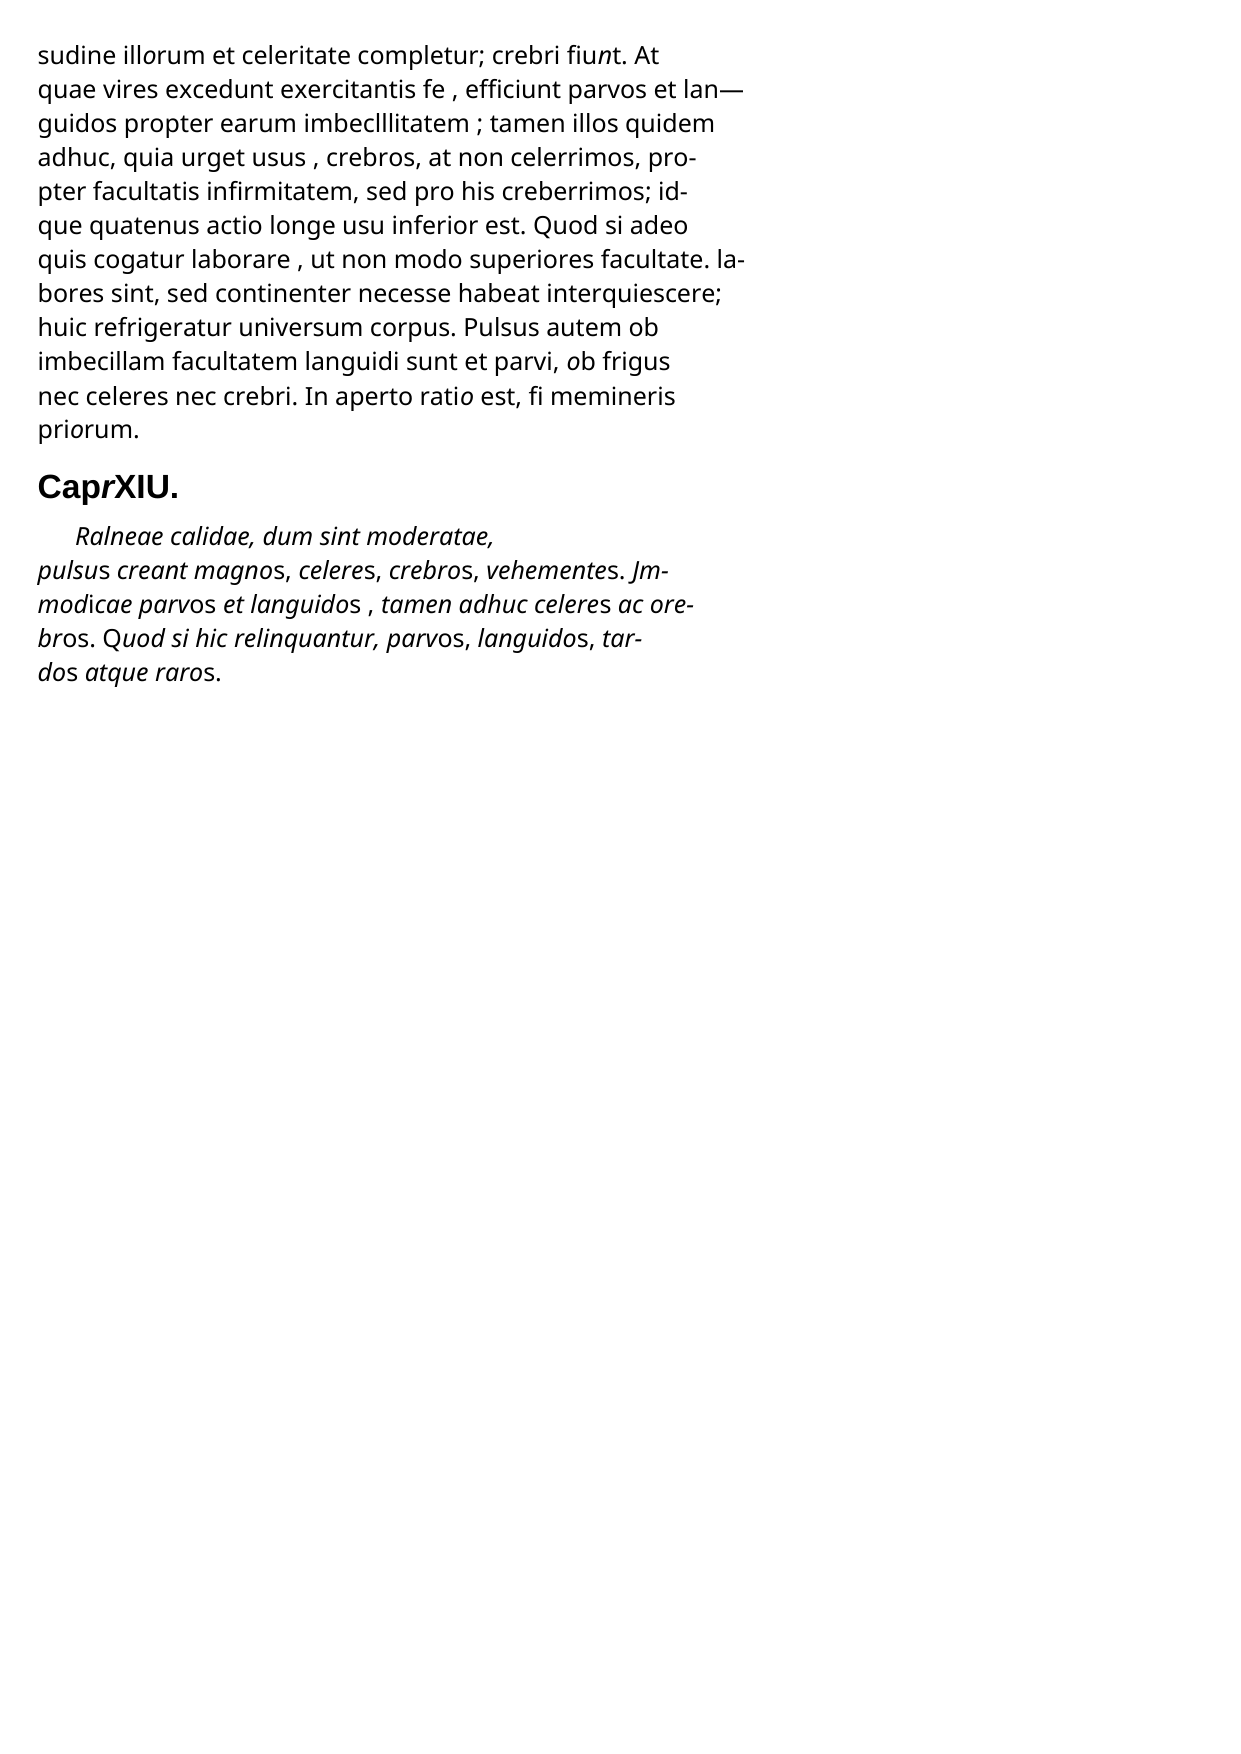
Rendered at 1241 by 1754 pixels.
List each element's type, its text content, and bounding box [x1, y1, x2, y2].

text Ralneae calidae, dum sint moderatae, pulsus creant magnos, celeres, crebros, vehementes. Jm- modicae parvos et languidos , tamen adhuc celeres ac ore- bros. Quod si hic relinquantur, parvos, languidos, tar- dos atque raros. [37, 518, 1203, 688]
text sudine illorum et celeritate completur; crebri fiunt. At quae vires excedunt exercitantis fe , efficiunt parvos et lan— guidos propter earum imbeclllitatem ; tamen illos quidem adhuc, quia urget usus , crebros, at non celerrimos, pro- pter facultatis infirmitatem, sed pro his creberrimos; id- que quatenus actio longe usu inferior est. Quod si adeo quis cogatur laborare , ut non modo superiores facultate. la- bores sint, sed continenter necesse habeat interquiescere; huic refrigeratur universum corpus. Pulsus autem ob imbecillam facultatem languidi sunt et parvi, ob frigus nec celeres nec crebri. In aperto ratio est, fi memineris priorum. [37, 37, 1203, 446]
subtitle CaprXIU. [37, 467, 1203, 506]
